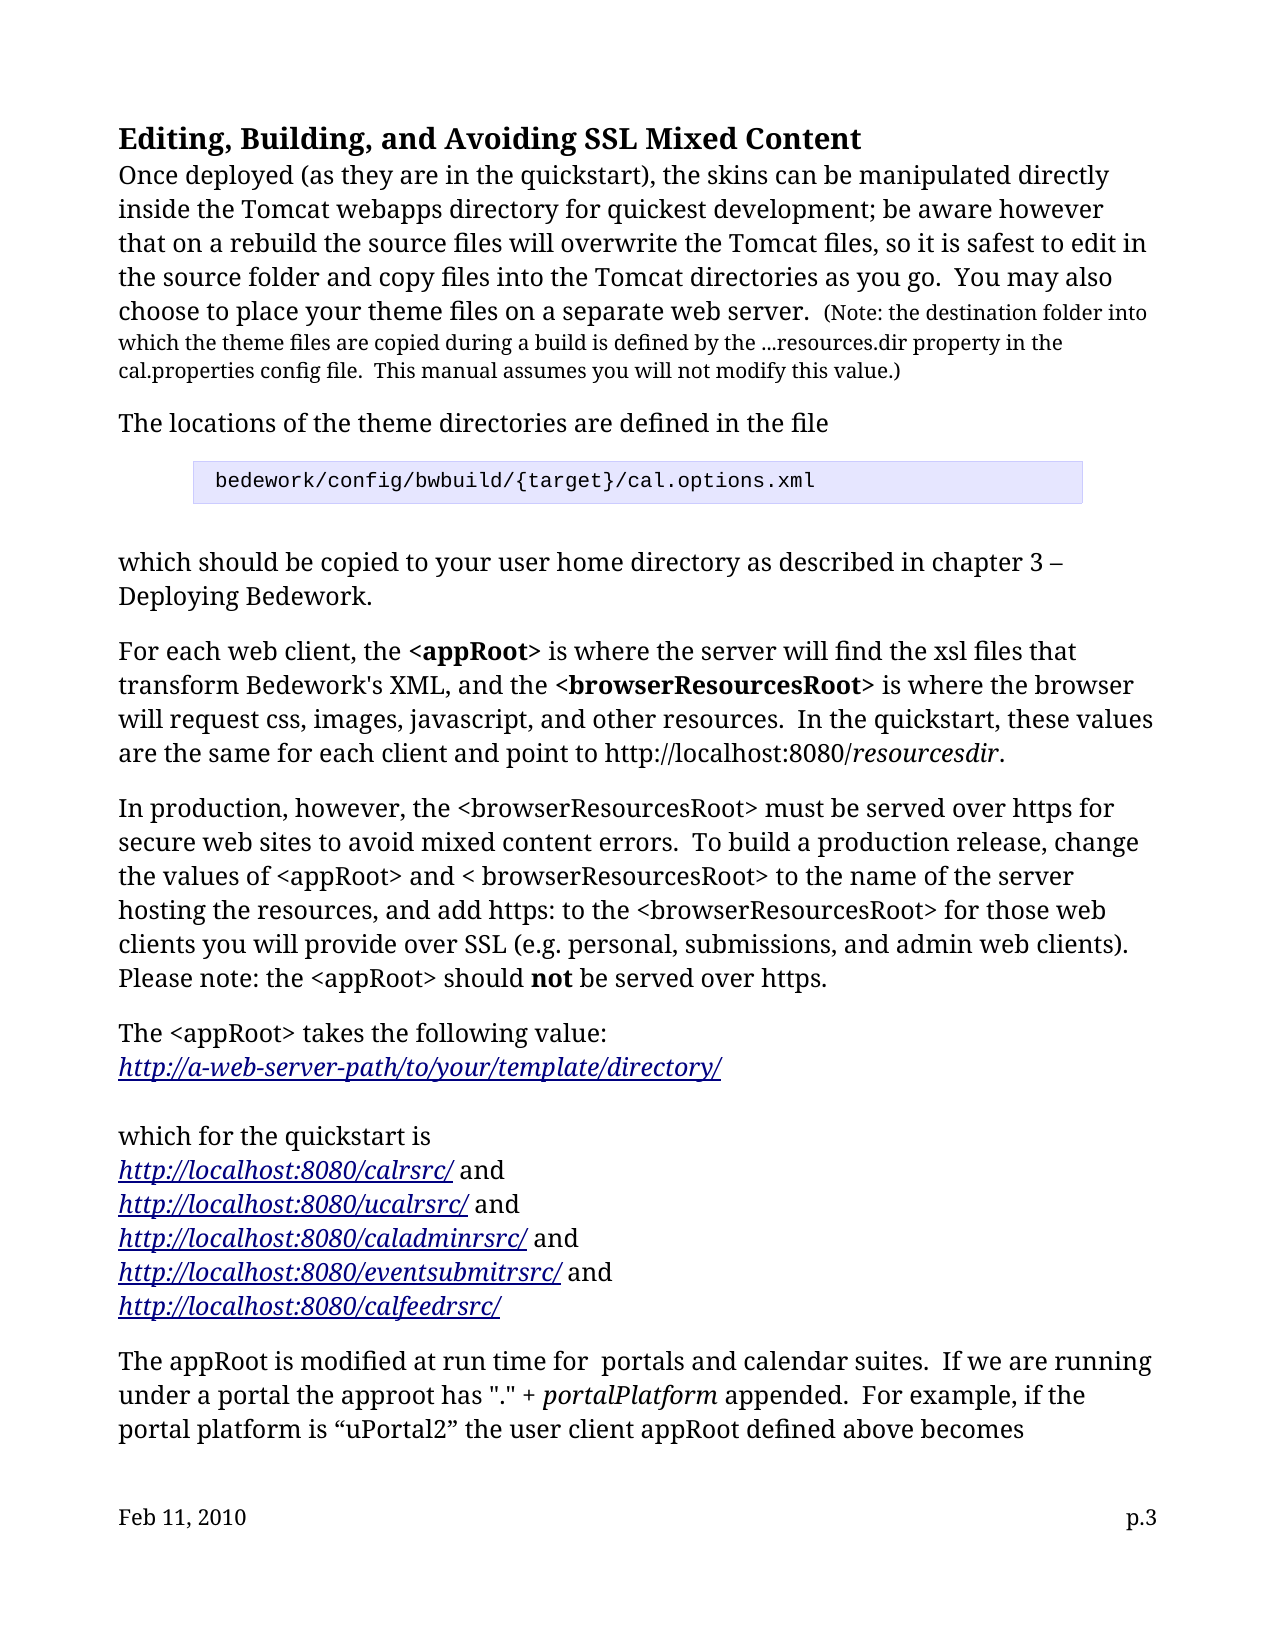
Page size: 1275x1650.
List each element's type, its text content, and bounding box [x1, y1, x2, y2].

subtitle Editing, Building, and Avoiding SSL Mixed Content [118, 118, 1157, 158]
text In production, however, the <browserResourcesRoot> must be served over https for secure web sites to avoid mixed content errors. To build a production release, change the values of <appRoot> and < browserResourcesRoot> to the name of the server hosting the resources, and add https: to the <browserResourcesRoot> for those web clients you will provide over SSL (e.g. personal, submissions, and admin web clients). Please note: the <appRoot> should not be served over https. [118, 791, 1157, 995]
text which should be copied to your user home directory as described in chapter 3 – Deploying Bedework. [118, 544, 1157, 612]
text For each web client, the <appRoot> is where the server will find the xsl files that transform Bedework's XML, and the <browserResourcesRoot> is where the browser will request css, images, javascript, and other resources. In the quickstart, these values are the same for each client and point to http://localhost:8080/resourcesdir. [118, 633, 1157, 769]
text http://a-web-server-path/to/your/template/directory/ which for the quickstart is http://localhost:8080/calrsrc/ and http://localhost:8080/ucalrsrc/ and http://localhost:8080/caladminrsrc/ and http://localhost:8080/eventsubmitrsrc/ and http://localhost:8080/calfeedrsrc/ [118, 1050, 1157, 1323]
text The <appRoot> takes the following value: [118, 1016, 1157, 1050]
text The appRoot is modified at run time for portals and calendar suites. If we are running under a portal the approot has "." + portalPlatform appended. For example, if the portal platform is “uPortal2” the user client appRoot defined above becomes [118, 1344, 1157, 1446]
text bedework/config/bwbuild/{target}/cal.options.xml [194, 462, 1082, 503]
text The locations of the theme directories are defined in the file [118, 406, 1157, 440]
text Once deployed (as they are in the quickstart), the skins can be manipulated directly inside the Tomcat webapps directory for quickest development; be aware however that on a rebuild the source files will overwrite the Tomcat files, so it is safest to edit in the source folder and copy files into the Tomcat directories as you go. You may also choose to place your theme files on a separate web server. (Note: the destination folder into which the theme files are copied during a build is defined by the ...resources.dir property in the cal.properties config file. This manual assumes you will not modify this value.) [118, 158, 1157, 385]
